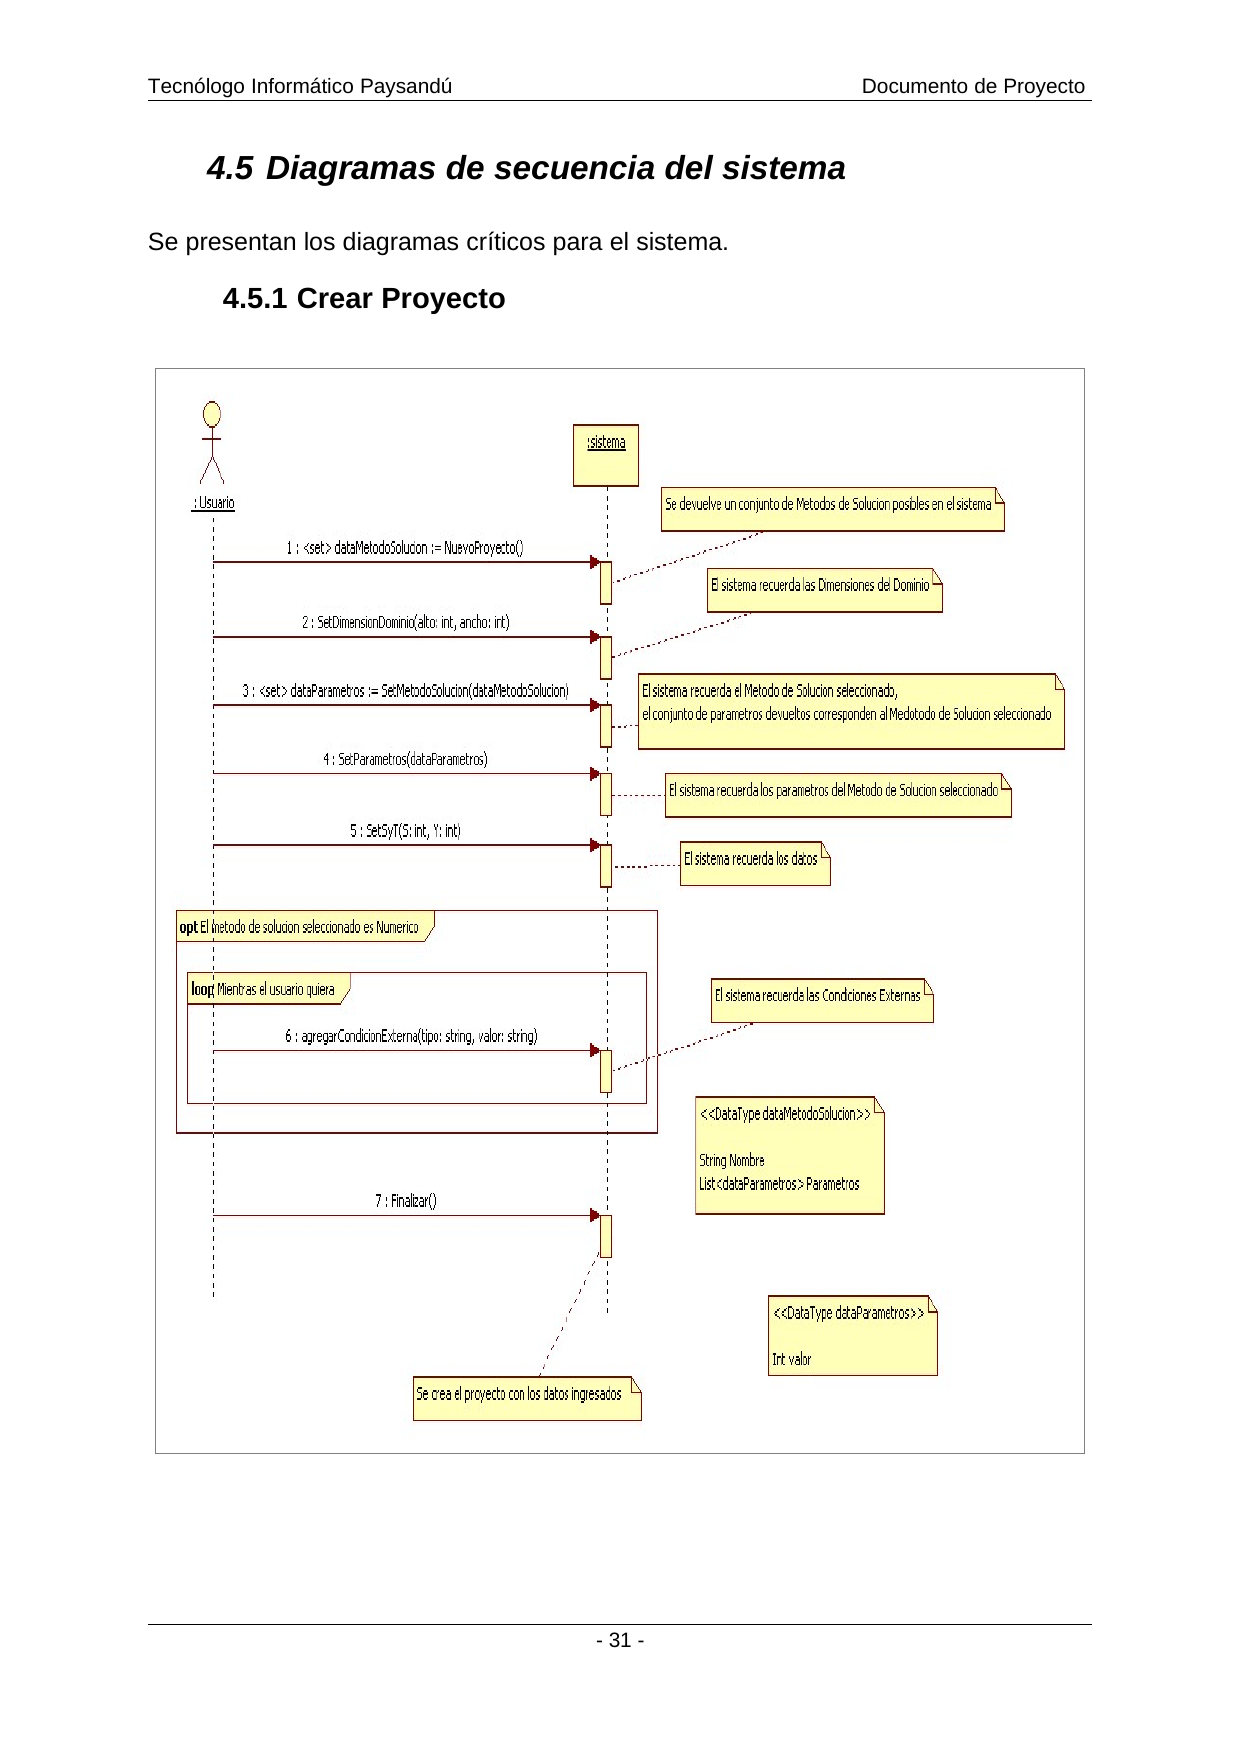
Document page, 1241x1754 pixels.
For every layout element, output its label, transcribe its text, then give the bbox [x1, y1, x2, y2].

subtitle Diagramas de secuencia del sistema [207, 148, 1092, 186]
text Se presentan los diagramas críticos para el sistema. [148, 227, 1092, 256]
picture [156, 369, 1084, 1453]
subtitle Crear Proyecto [223, 281, 1092, 315]
